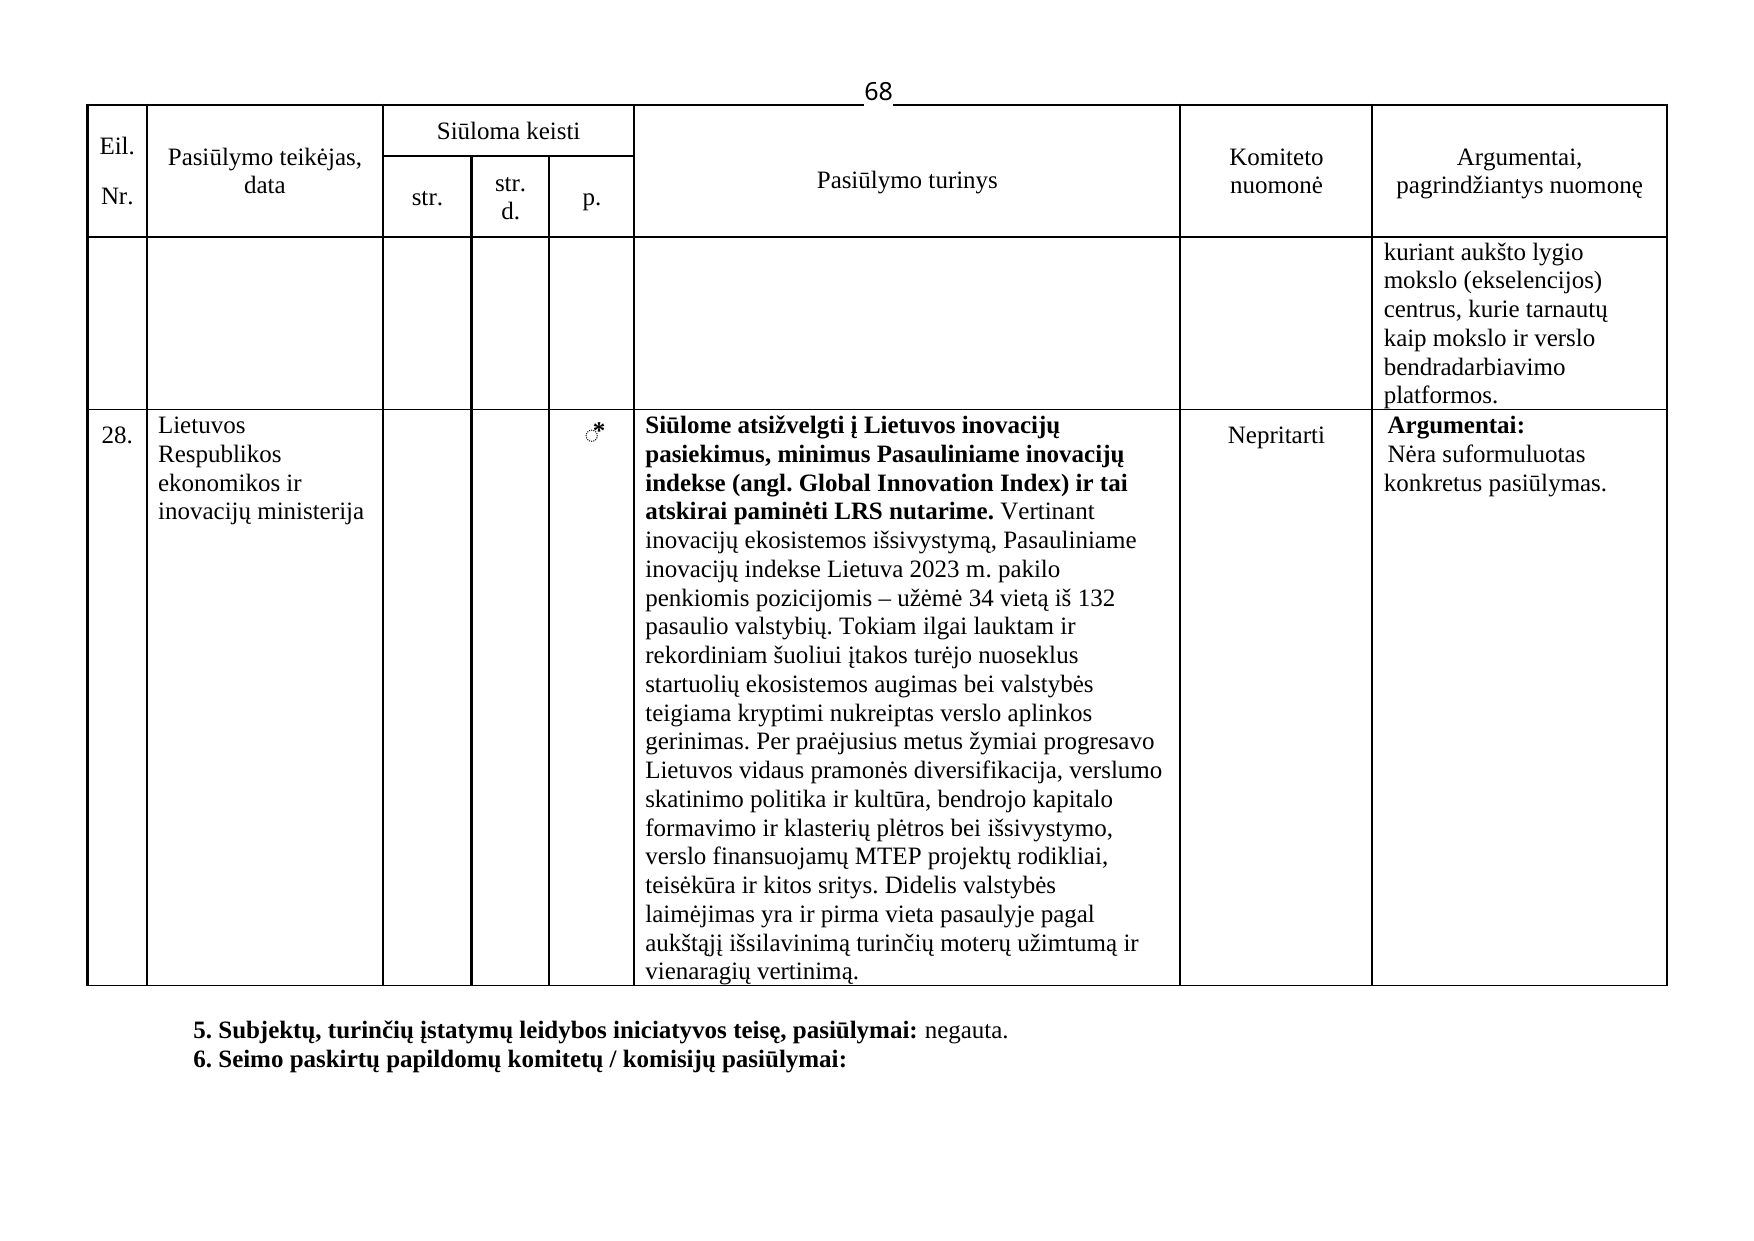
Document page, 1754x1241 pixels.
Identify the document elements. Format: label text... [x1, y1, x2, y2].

table_header Pasiūlymo teikėjas, data [148, 106, 382, 236]
table_cell [473, 238, 548, 409]
table_header Argumentai, pagrindžiantys nuomonę [1373, 106, 1666, 236]
table_cell [89, 238, 146, 409]
table_cell Lietuvos Respublikos ekonomikos ir inovacijų ministerija [148, 410, 382, 985]
table_cell [384, 238, 470, 409]
table_cell kuriant aukšto lygio mokslo (ekselencijos) centrus, kurie tarnautų kaip mokslo ir verslo bendradarbiavimo platformos. [1373, 238, 1666, 409]
table_header Pasiūlymo turinys [635, 106, 1179, 236]
table_cell ⃰ [550, 410, 633, 985]
table_cell str. [384, 157, 470, 236]
table_cell [635, 238, 1179, 409]
table_cell 28. [89, 410, 146, 985]
table_cell [148, 238, 382, 409]
table_cell [473, 410, 548, 985]
table_header Eil. Nr. [89, 106, 146, 236]
table_cell [550, 238, 633, 409]
table_cell [1181, 238, 1371, 409]
table_header Komiteto nuomonė [1181, 106, 1371, 236]
table_cell p. [550, 157, 633, 236]
subtitle 5. Subjektų, turinčių įstatymų leidybos iniciatyvos teisę, pasiūlymai: negauta. [118, 1015, 1639, 1044]
table_cell str. d. [473, 157, 548, 236]
table_cell Argumentai: Nėra suformuluotas konkretus pasiūlymas. [1373, 410, 1666, 985]
table_cell Nepritarti [1181, 410, 1371, 985]
text 6. Seimo paskirtų papildomų komitetų / komisijų pasiūlymai: [118, 1044, 1639, 1072]
table_cell Siūlome atsižvelgti į Lietuvos inovacijų pasiekimus, minimus Pasauliniame inovacijų indekse (angl. Global Innovation Index) ir tai atskirai paminėti LRS nutarime. Vertinant inovacijų ekosistemos išsivystymą, Pasauliniame inovacijų indekse Lietuva 2023 m. pakilo penkiomis pozicijomis – užėmė 34 vietą iš 132 pasaulio valstybių. Tokiam ilgai lauktam ir rekordiniam šuoliui įtakos turėjo nuoseklus startuolių ekosistemos augimas bei valstybės teigiama kryptimi nukreiptas verslo aplinkos gerinimas. Per praėjusius metus žymiai progresavo Lietuvos vidaus pramonės diversifikacija, verslumo skatinimo politika ir kultūra, bendrojo kapitalo formavimo ir klasterių plėtros bei išsivystymo, verslo finansuojamų MTEP projektų rodikliai, teisėkūra ir kitos sritys. Didelis valstybės laimėjimas yra ir pirma vieta pasaulyje pagal aukštąjį išsilavinimą turinčių moterų užimtumą ir vienaragių vertinimą. [635, 410, 1179, 985]
table_header Siūloma keisti [384, 106, 633, 155]
table_cell [384, 410, 470, 985]
